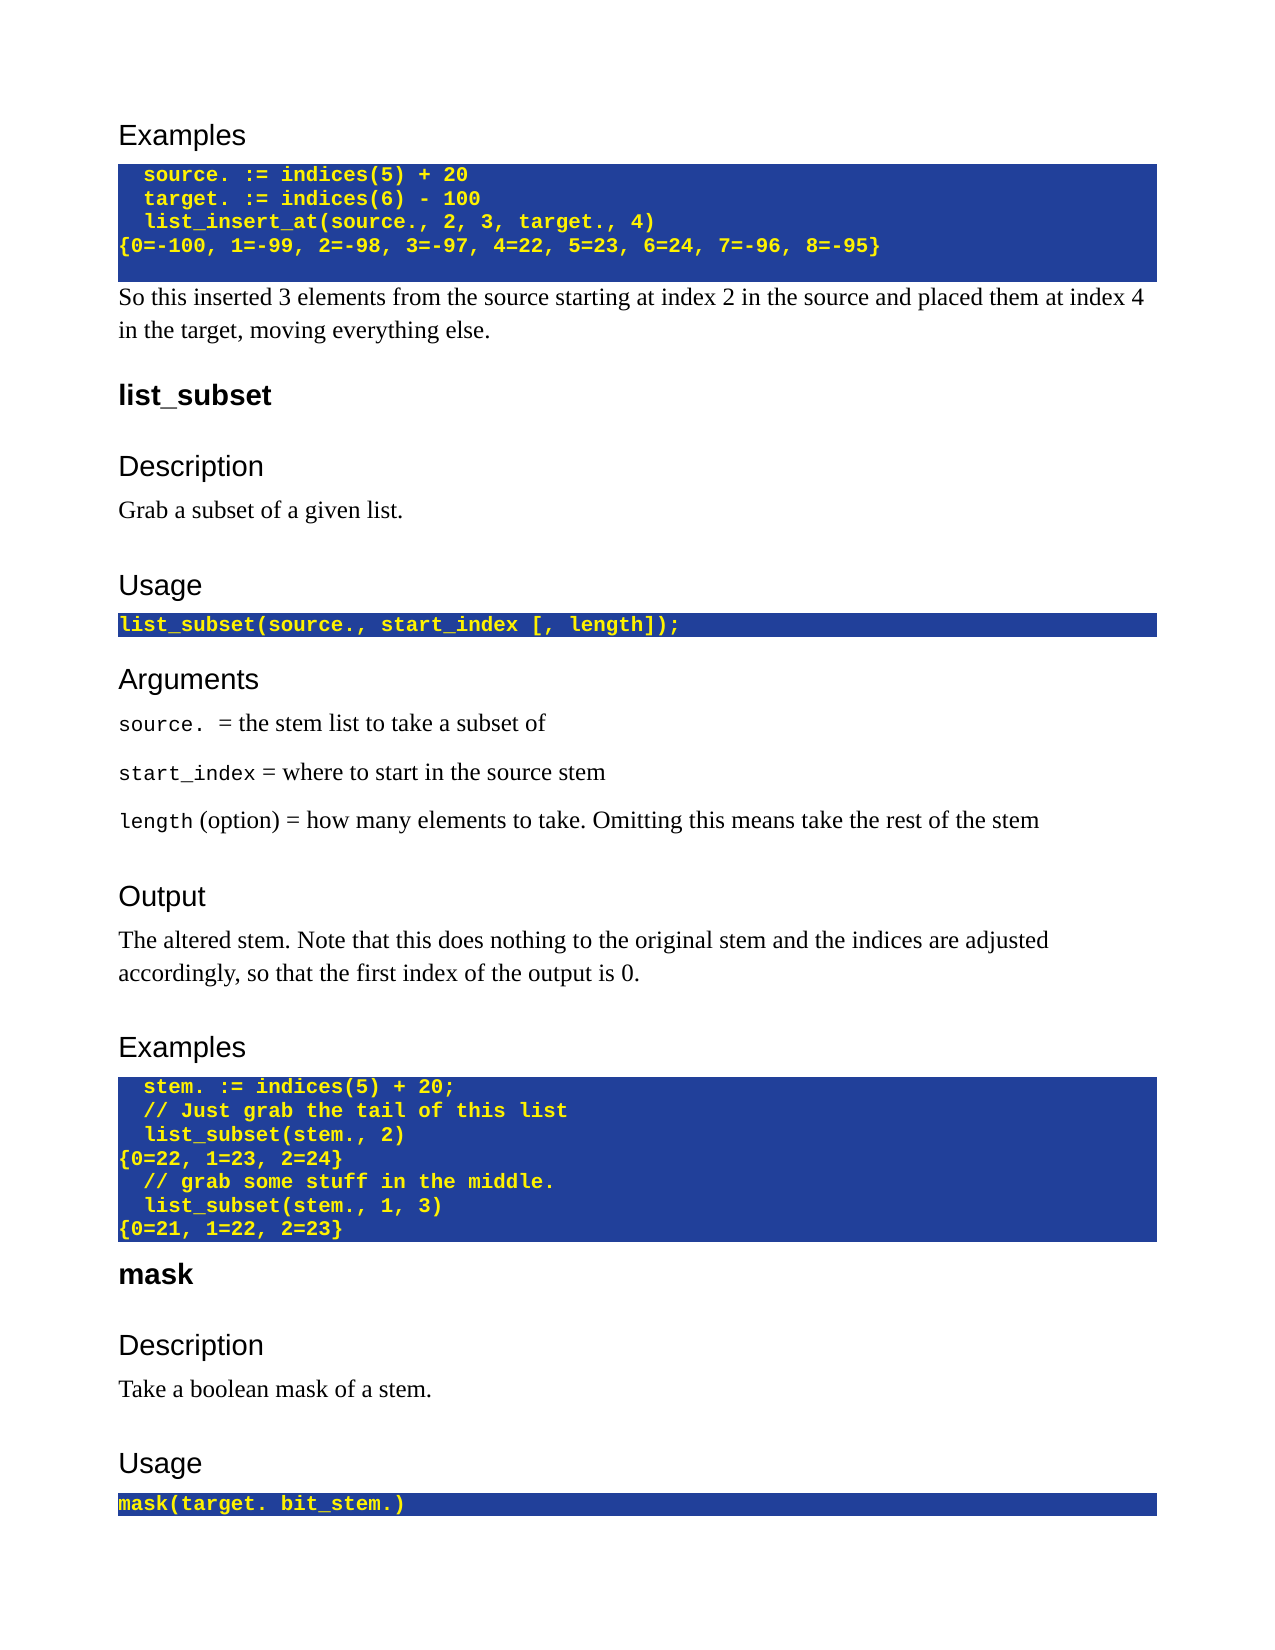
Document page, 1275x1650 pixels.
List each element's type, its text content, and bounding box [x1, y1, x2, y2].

text source. = the stem list to take a subset of [118, 708, 1157, 738]
text list_insert_at(source., 2, 3, target., 4) [118, 211, 1157, 235]
text source. := indices(5) + 20 [118, 164, 1157, 188]
text list_subset(stem., 1, 3) [118, 1195, 1157, 1218]
text Grab a subset of a given list. [118, 495, 1157, 524]
text {0=-100, 1=-99, 2=-98, 3=-97, 4=22, 5=23, 6=24, 7=-96, 8=-95} [118, 235, 1157, 259]
text list_subset(stem., 2) [118, 1124, 1157, 1147]
text target. := indices(6) - 100 [118, 188, 1157, 211]
subtitle list_subset [118, 378, 1157, 411]
text start_index = where to start in the source stem [118, 757, 1157, 786]
text Take a boolean mask of a stem. [118, 1374, 1157, 1403]
text {0=21, 1=22, 2=23} [118, 1218, 1157, 1242]
subtitle Usage [118, 567, 1157, 601]
subtitle Output [118, 879, 1157, 912]
subtitle Description [118, 449, 1157, 482]
text mask(target. bit_stem.) [118, 1493, 1157, 1516]
text // grab some stuff in the middle. [118, 1171, 1157, 1195]
subtitle Examples [118, 1031, 1157, 1064]
text The altered stem. Note that this does nothing to the original stem and the indices are adjusted accordingly, so that the first index of the output is 0. [118, 925, 1157, 987]
text So this inserted 3 elements from the source starting at index 2 in the source and placed them at index 4 in the target, moving everything else. [118, 282, 1157, 344]
subtitle Description [118, 1328, 1157, 1361]
subtitle Usage [118, 1447, 1157, 1480]
text // Just grab the tail of this list [118, 1100, 1157, 1124]
text {0=22, 1=23, 2=24} [118, 1147, 1157, 1171]
text length (option) = how many elements to take. Omitting this means take the rest of the stem [118, 805, 1157, 835]
subtitle Examples [118, 118, 1157, 152]
subtitle mask [118, 1257, 1157, 1290]
subtitle Arguments [118, 662, 1157, 696]
text list_subset(source., start_index [, length]); [118, 613, 1157, 637]
text stem. := indices(5) + 20; [118, 1077, 1157, 1100]
